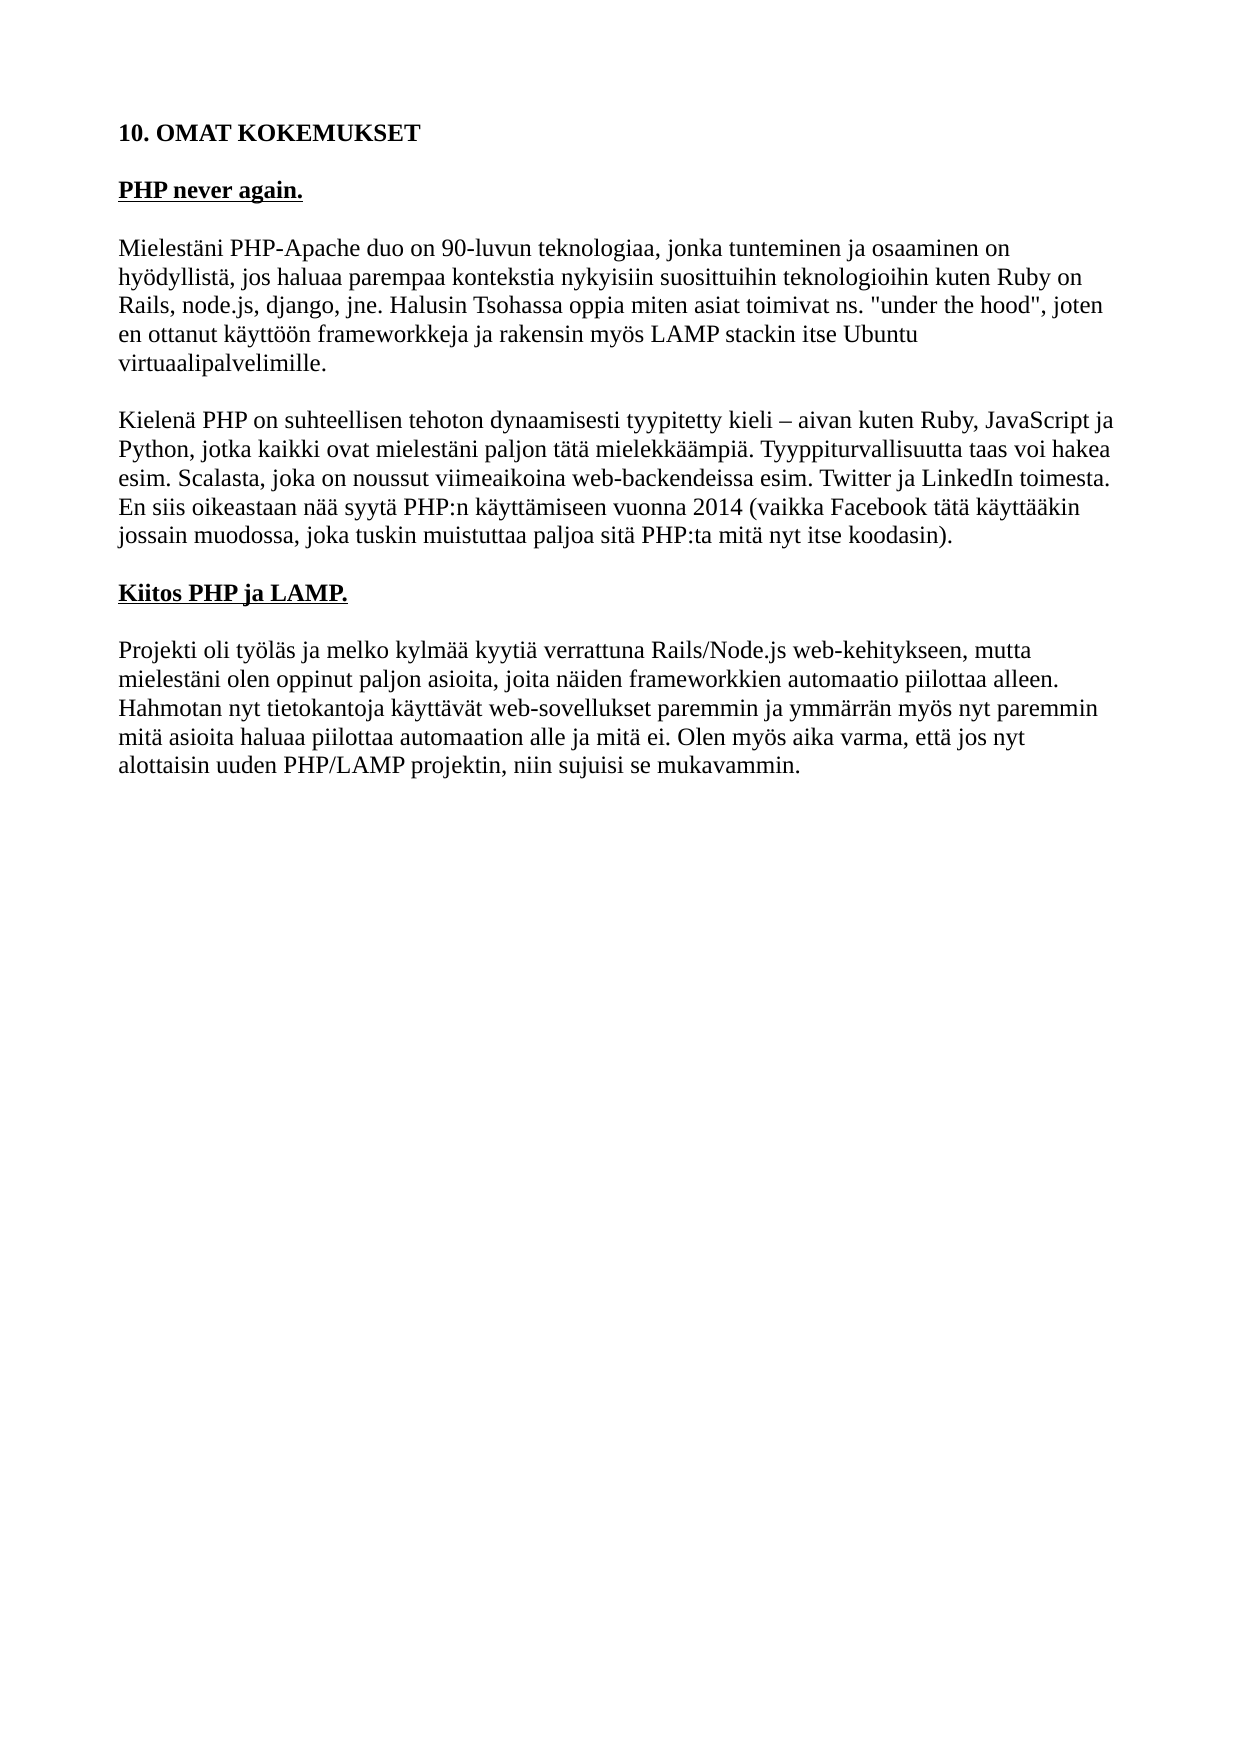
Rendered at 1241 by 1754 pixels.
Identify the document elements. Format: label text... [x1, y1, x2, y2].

text 10. OMAT KOKEMUKSET [118, 118, 1122, 147]
text Mielestäni PHP-Apache duo on 90-luvun teknologiaa, jonka tunteminen ja osaaminen on hyödyllistä, jos haluaa parempaa kontekstia nykyisiin suosittuihin teknologioihin kuten Ruby on Rails, node.js, django, jne. Halusin Tsohassa oppia miten asiat toimivat ns. "under the hood", joten en ottanut käyttöön frameworkkeja ja rakensin myös LAMP stackin itse Ubuntu virtuaalipalvelimille. [118, 233, 1122, 377]
text Kielenä PHP on suhteellisen tehoton dynaamisesti tyypitetty kieli – aivan kuten Ruby, JavaScript ja Python, jotka kaikki ovat mielestäni paljon tätä mielekkäämpiä. Tyyppiturvallisuutta taas voi hakea esim. Scalasta, joka on noussut viimeaikoina web-backendeissa esim. Twitter ja LinkedIn toimesta. En siis oikeastaan nää syytä PHP:n käyttämiseen vuonna 2014 (vaikka Facebook tätä käyttääkin jossain muodossa, joka tuskin muistuttaa paljoa sitä PHP:ta mitä nyt itse koodasin). [118, 406, 1122, 549]
text Projekti oli työläs ja melko kylmää kyytiä verrattuna Rails/Node.js web-kehitykseen, mutta mielestäni olen oppinut paljon asioita, joita näiden frameworkkien automaatio piilottaa alleen. Hahmotan nyt tietokantoja käyttävät web-sovellukset paremmin ja ymmärrän myös nyt paremmin mitä asioita haluaa piilottaa automaation alle ja mitä ei. Olen myös aika varma, että jos nyt alottaisin uuden PHP/LAMP projektin, niin sujuisi se mukavammin. [118, 636, 1122, 779]
text PHP never again. [118, 176, 1122, 204]
text Kiitos PHP ja LAMP. [118, 578, 1122, 607]
